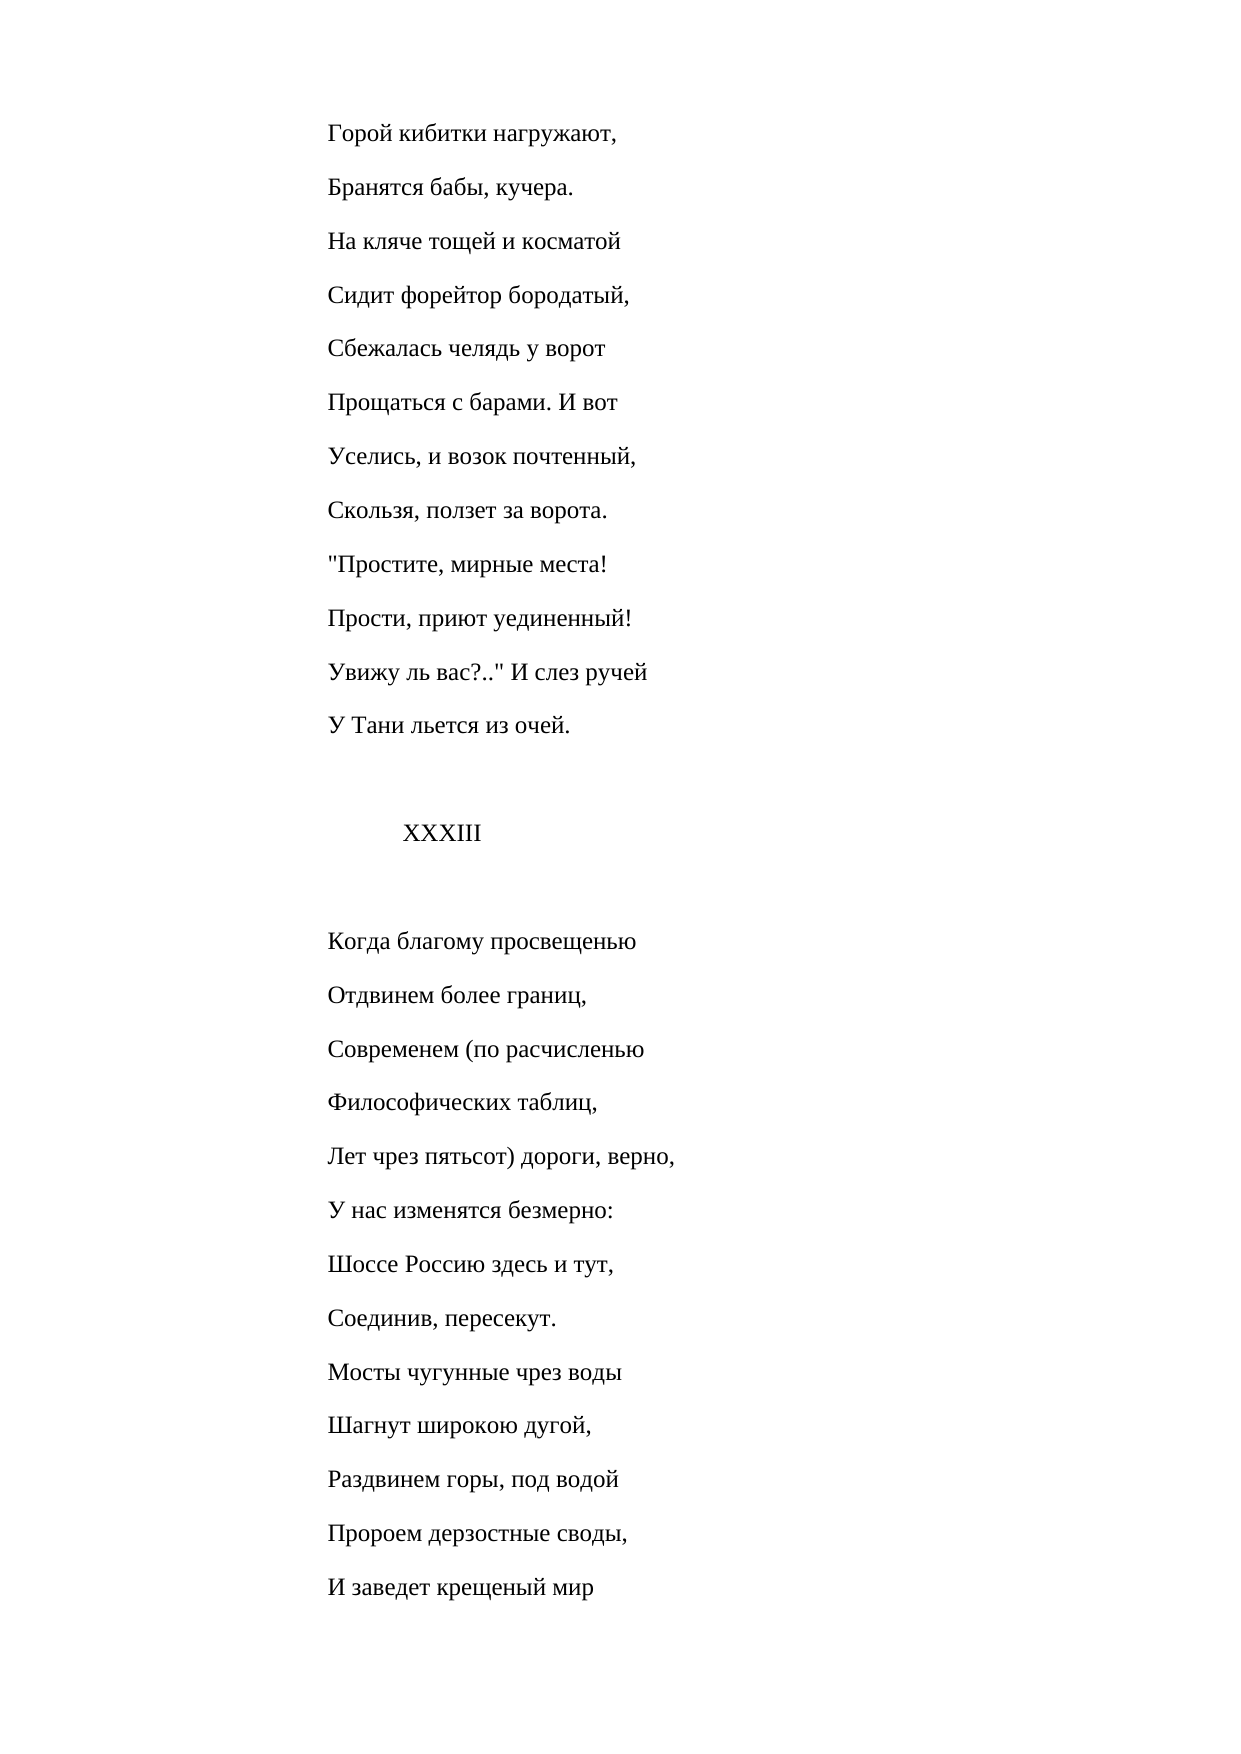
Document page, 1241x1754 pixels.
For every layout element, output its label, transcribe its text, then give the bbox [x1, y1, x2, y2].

text Отдвинем более границ, [177, 980, 1152, 1008]
text Когда благому просвещенью [177, 926, 1152, 955]
text Шагнут широкою дугой, [177, 1411, 1152, 1439]
text Современем (по расчисленью [177, 1034, 1152, 1062]
text У нас изменятся безмерно: [177, 1195, 1152, 1224]
text Сбежалась челядь у ворот [177, 333, 1152, 362]
text Скользя, ползет за ворота. [177, 495, 1152, 524]
text У Тани льется из очей. [177, 711, 1152, 739]
text И заведет крещеный мир [177, 1572, 1152, 1601]
text Раздвинем горы, под водой [177, 1464, 1152, 1493]
text Горой кибитки нагружают, [177, 118, 1152, 147]
text Шоссе Россию здесь и тут, [177, 1249, 1152, 1278]
text Бранятся бабы, кучера. [177, 172, 1152, 201]
text Соединив, пересекут. [177, 1303, 1152, 1332]
text XXXIII [177, 818, 1152, 847]
text Пророем дерзостные своды, [177, 1518, 1152, 1547]
text Уселись, и возок почтенный, [177, 441, 1152, 470]
text Лет чрез пятьсот) дороги, верно, [177, 1141, 1152, 1170]
text Мосты чугунные чрез воды [177, 1357, 1152, 1386]
text Сидит форейтор бородатый, [177, 280, 1152, 308]
text Прощаться с барами. И вот [177, 387, 1152, 416]
text Увижу ль вас?.." И слез ручей [177, 657, 1152, 685]
text Прости, приют уединенный! [177, 603, 1152, 632]
text Философических таблиц, [177, 1087, 1152, 1116]
text На кляче тощей и косматой [177, 226, 1152, 254]
text "Простите, мирные места! [177, 549, 1152, 578]
